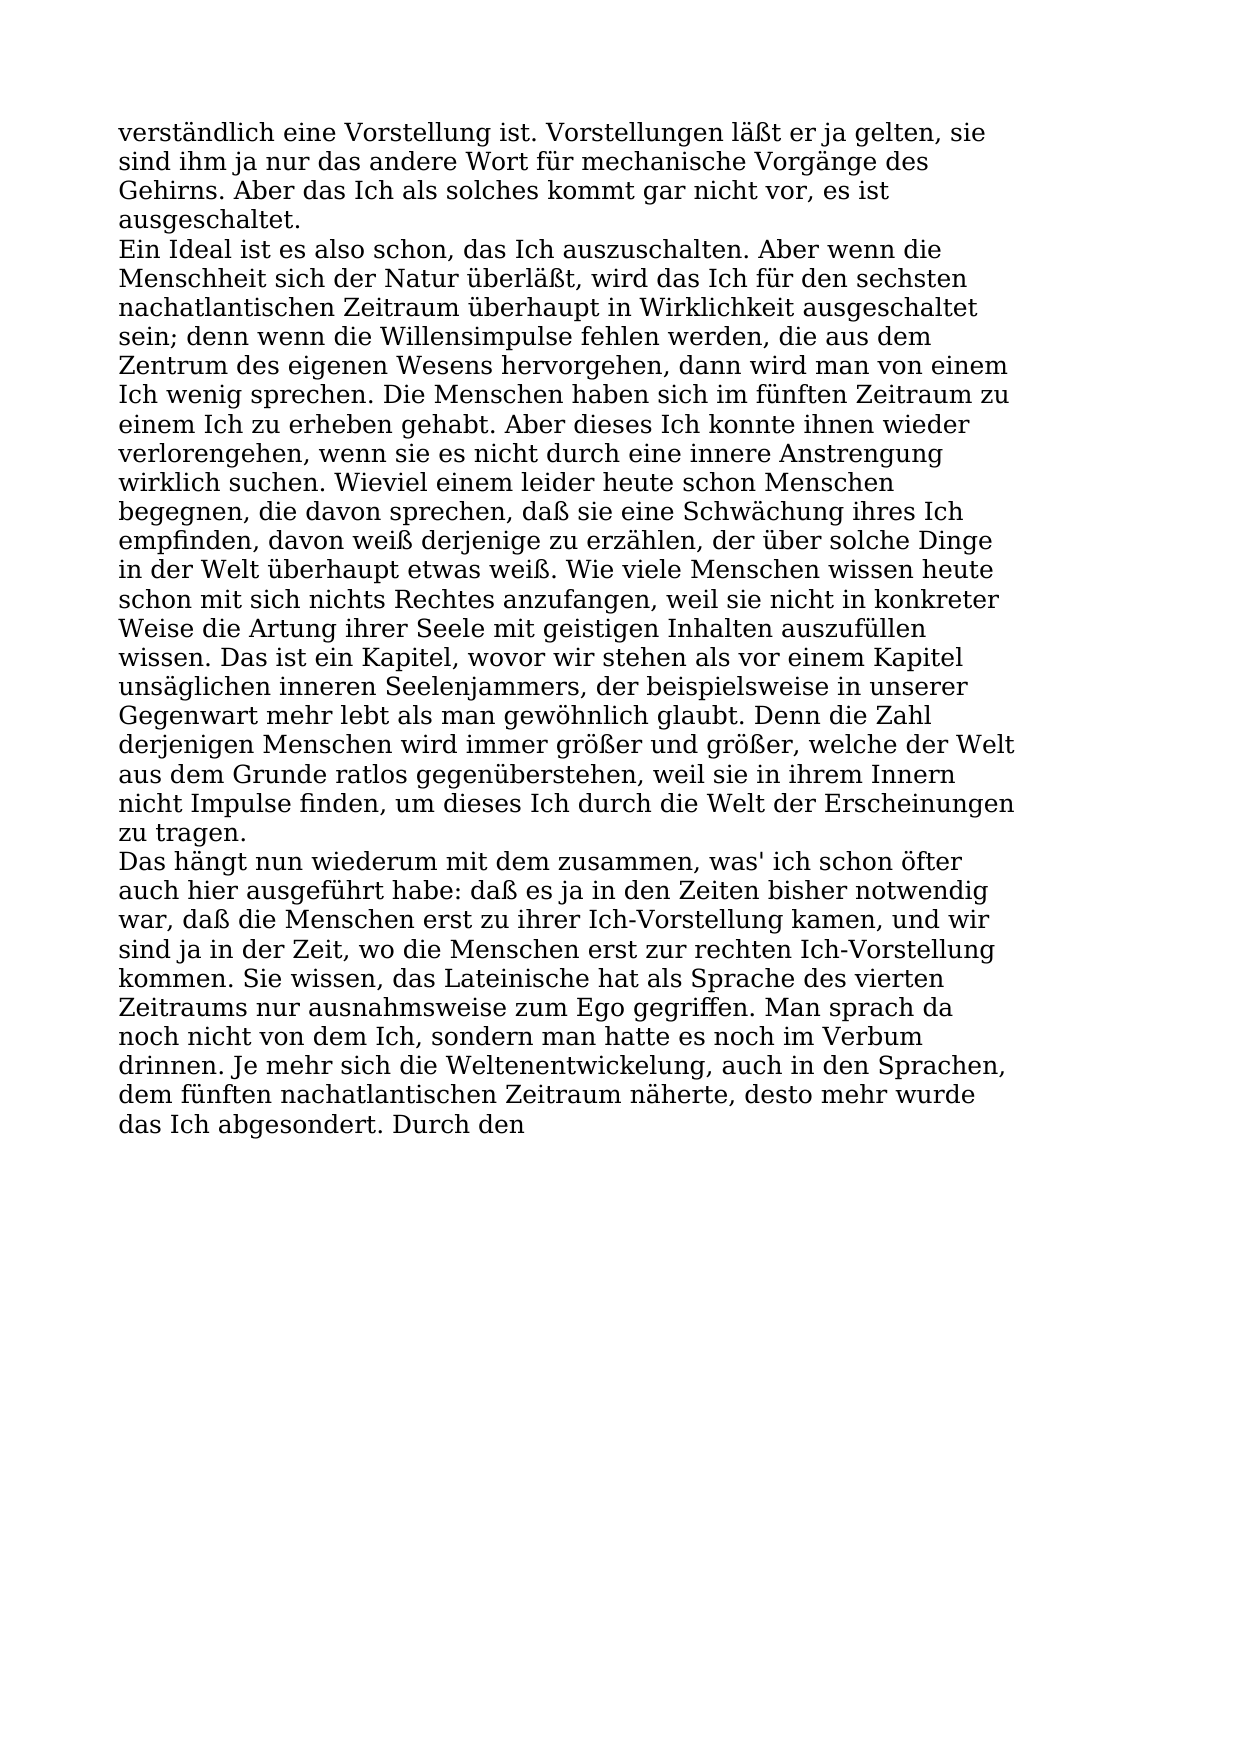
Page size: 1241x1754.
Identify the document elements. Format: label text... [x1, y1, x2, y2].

text verständlich eine Vorstellung ist. Vorstellungen läßt er ja gelten, sie [118, 118, 1122, 147]
text nachatlantischen Zeitraum überhaupt in Wirklichkeit ausgeschaltet [118, 293, 1122, 322]
text wirklich suchen. Wieviel einem leider heute schon Menschen [118, 468, 1122, 497]
text nicht Impulse finden, um dieses Ich durch die Welt der Erscheinungen [118, 789, 1122, 818]
text unsäglichen inneren Seelenjammers, der beispielsweise in unserer [118, 672, 1122, 701]
text aus dem Grunde ratlos gegenüberstehen, weil sie in ihrem Innern [118, 760, 1122, 789]
text zu tragen. [118, 818, 1122, 847]
text schon mit sich nichts Rechtes anzufangen, weil sie nicht in konkreter [118, 585, 1122, 614]
text Gehirns. Aber das Ich als solches kommt gar nicht vor, es ist [118, 176, 1122, 206]
text wissen. Das ist ein Kapitel, wovor wir stehen als vor einem Kapitel [118, 643, 1122, 672]
text kommen. Sie wissen, das Lateinische hat als Sprache des vierten [118, 964, 1122, 993]
text Ein Ideal ist es also schon, das Ich auszuschalten. Aber wenn die [118, 235, 1122, 264]
text sind ja in der Zeit, wo die Menschen erst zur rechten Ich-Vorstellung [118, 935, 1122, 964]
text Ich wenig sprechen. Die Menschen haben sich im fünften Zeitraum zu [118, 381, 1122, 410]
text ausgeschaltet. [118, 206, 1122, 235]
text Menschheit sich der Natur überläßt, wird das Ich für den sechsten [118, 264, 1122, 293]
text Zentrum des eigenen Wesens hervorgehen, dann wird man von einem [118, 351, 1122, 381]
text in der Welt überhaupt etwas weiß. Wie viele Menschen wissen heute [118, 556, 1122, 585]
text empfinden, davon weiß derjenige zu erzählen, der über solche Dinge [118, 526, 1122, 556]
text dem fünften nachatlantischen Zeitraum näherte, desto mehr wurde [118, 1081, 1122, 1110]
text war, daß die Menschen erst zu ihrer Ich-Vorstellung kamen, und wir [118, 906, 1122, 935]
text noch nicht von dem Ich, sondern man hatte es noch im Verbum [118, 1022, 1122, 1051]
text Gegenwart mehr lebt als man gewöhnlich glaubt. Denn die Zahl [118, 701, 1122, 731]
text sind ihm ja nur das andere Wort für mechanische Vorgänge des [118, 147, 1122, 176]
text einem Ich zu erheben gehabt. Aber dieses Ich konnte ihnen wieder [118, 410, 1122, 439]
text derjenigen Menschen wird immer größer und größer, welche der Welt [118, 731, 1122, 760]
text begegnen, die davon sprechen, daß sie eine Schwächung ihres Ich [118, 497, 1122, 526]
text Zeitraums nur ausnahmsweise zum Ego gegriffen. Man sprach da [118, 993, 1122, 1022]
text auch hier ausgeführt habe: daß es ja in den Zeiten bisher notwendig [118, 876, 1122, 906]
text drinnen. Je mehr sich die Weltenentwickelung, auch in den Sprachen, [118, 1051, 1122, 1081]
text sein; denn wenn die Willensimpulse fehlen werden, die aus dem [118, 322, 1122, 351]
text verlorengehen, wenn sie es nicht durch eine innere Anstrengung [118, 439, 1122, 468]
text Weise die Artung ihrer Seele mit geistigen Inhalten auszufüllen [118, 614, 1122, 643]
text das Ich abgesondert. Durch den [118, 1110, 1122, 1139]
text Das hängt nun wiederum mit dem zusammen, was' ich schon öfter [118, 847, 1122, 876]
